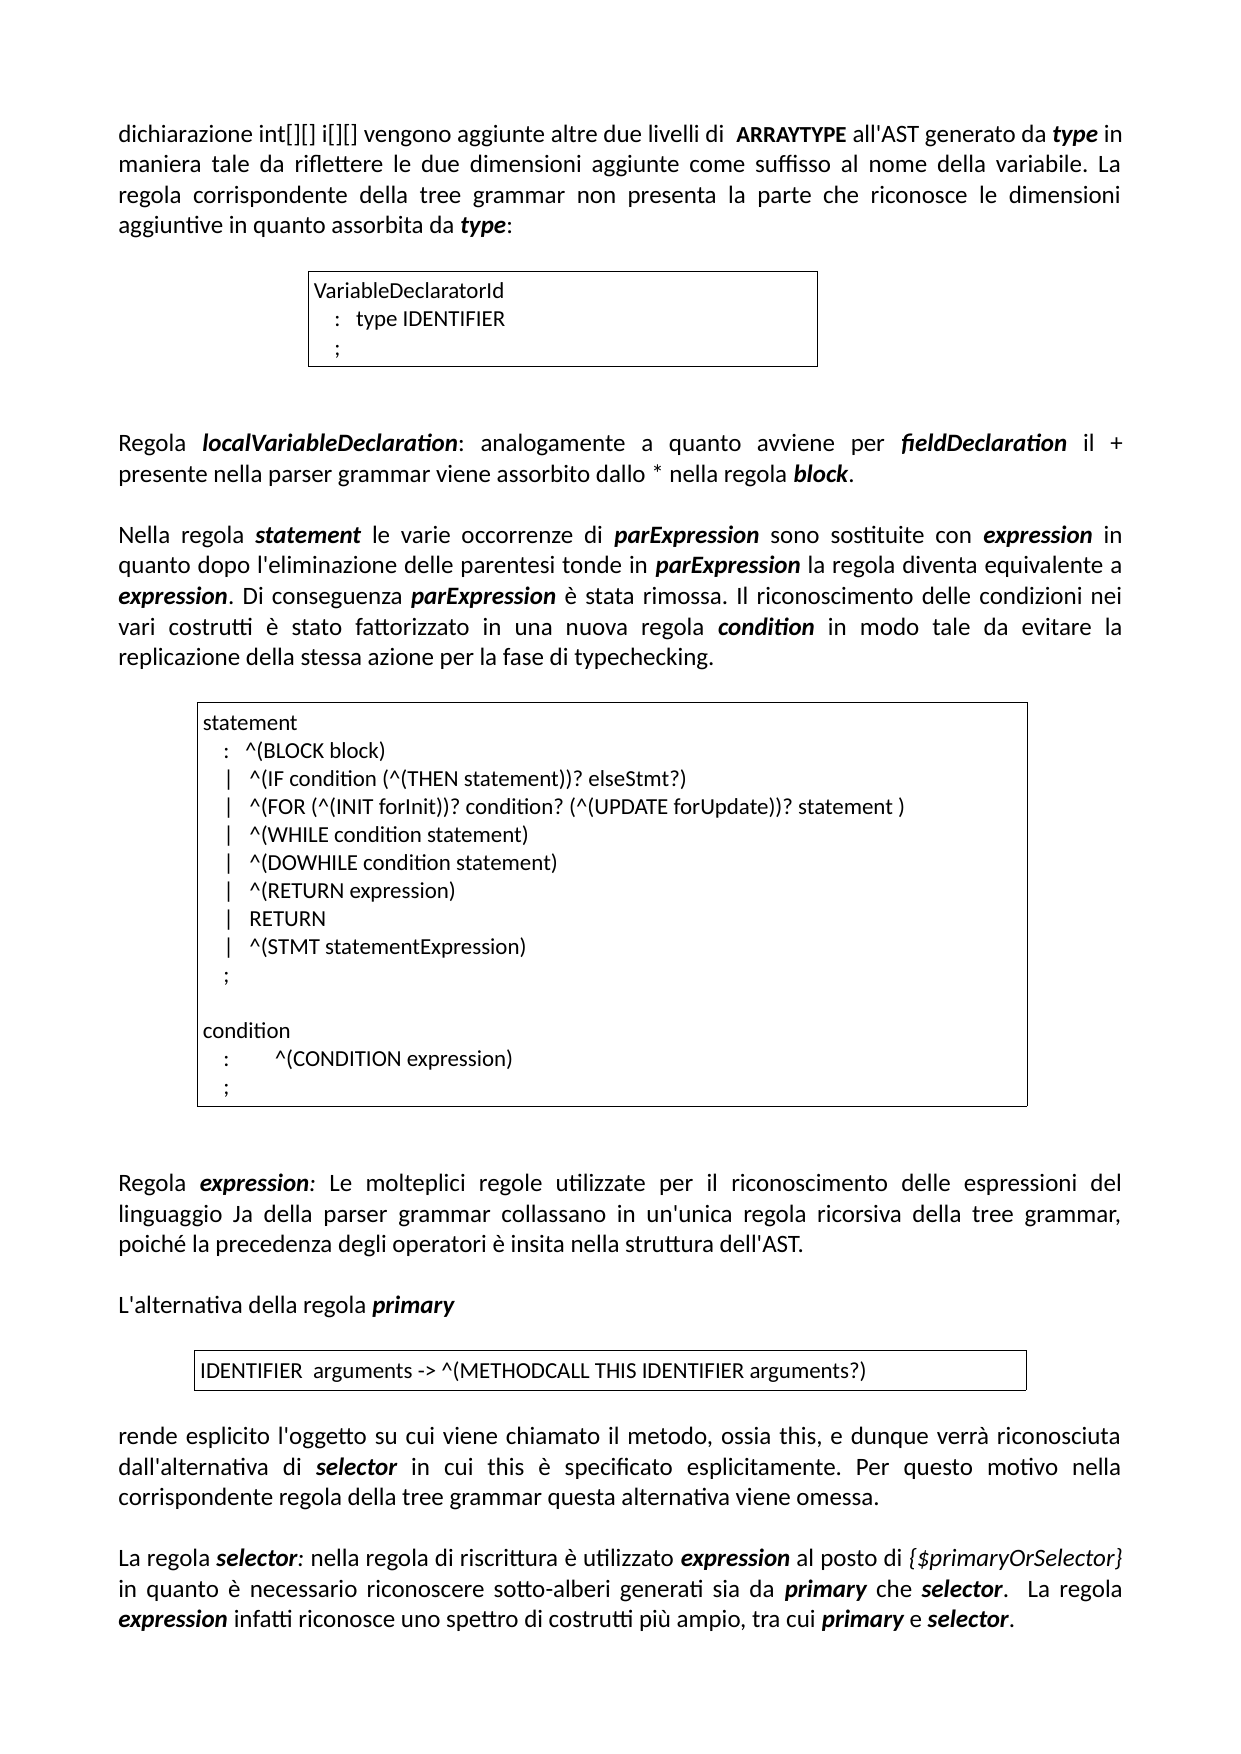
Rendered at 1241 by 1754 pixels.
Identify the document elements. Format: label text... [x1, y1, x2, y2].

text Regola expression: Le molteplici regole utilizzate per il riconoscimento delle espressioni del linguaggio Ja della parser grammar collassano in un'unica regola ricorsiva della tree grammar, poiché la precedenza degli operatori è insita nella struttura dell'AST. [118, 1167, 1123, 1259]
table_header IDENTIFIER arguments -> ^(METHODCALL THIS IDENTIFIER arguments?) [195, 1351, 1026, 1390]
table_header VariableDeclaratorId : type IDENTIFIER ; [309, 272, 817, 366]
text rende esplicito l'oggetto su cui viene chiamato il metodo, ossia this, e dunque verrà riconosciuta dall'alternativa di selector in cui this è specificato esplicitamente. Per questo motivo nella corrispondente regola della tree grammar questa alternativa viene omessa. [118, 1421, 1123, 1512]
text La regola selector: nella regola di riscrittura è utilizzato expression al posto di {$primaryOrSelector} in quanto è necessario riconoscere sotto-alberi generati sia da primary che selector. La regola expression infatti riconosce uno spettro di costrutti più ampio, tra cui primary e selector. [118, 1543, 1123, 1634]
text dichiarazione int[][] i[][] vengono aggiunte altre due livelli di ARRAYTYPE all'AST generato da type in maniera tale da riflettere le due dimensioni aggiunte come suffisso al nome della variabile. La regola corrispondente della tree grammar non presenta la parte che riconosce le dimensioni aggiuntive in quanto assorbita da type: [118, 118, 1123, 240]
text Regola localVariableDeclaration: analogamente a quanto avviene per fieldDeclaration il + presente nella parser grammar viene assorbito dallo * nella regola block. [118, 427, 1123, 488]
text L'alternativa della regola primary [118, 1289, 1123, 1320]
text Nella regola statement le varie occorrenze di parExpression sono sostituite con expression in quanto dopo l'eliminazione delle parentesi tonde in parExpression la regola diventa equivalente a expression. Di conseguenza parExpression è stata rimossa. Il riconoscimento delle condizioni nei vari costrutti è stato fattorizzato in una nuova regola condition in modo tale da evitare la replicazione della stessa azione per la fase di typechecking. [118, 519, 1123, 672]
table_header statement : ^(BLOCK block) | ^(IF condition (^(THEN statement))? elseStmt?) | ^(FOR (^(INIT forInit))? condition? (^(UPDATE forUpdate))? statement ) | ^(WHILE condition statement) | ^(DOWHILE condition statement) | ^(RETURN expression) | RETURN | ^(STMT statementExpression) ; condition : ^(CONDITION expression) ; [198, 703, 1027, 1106]
